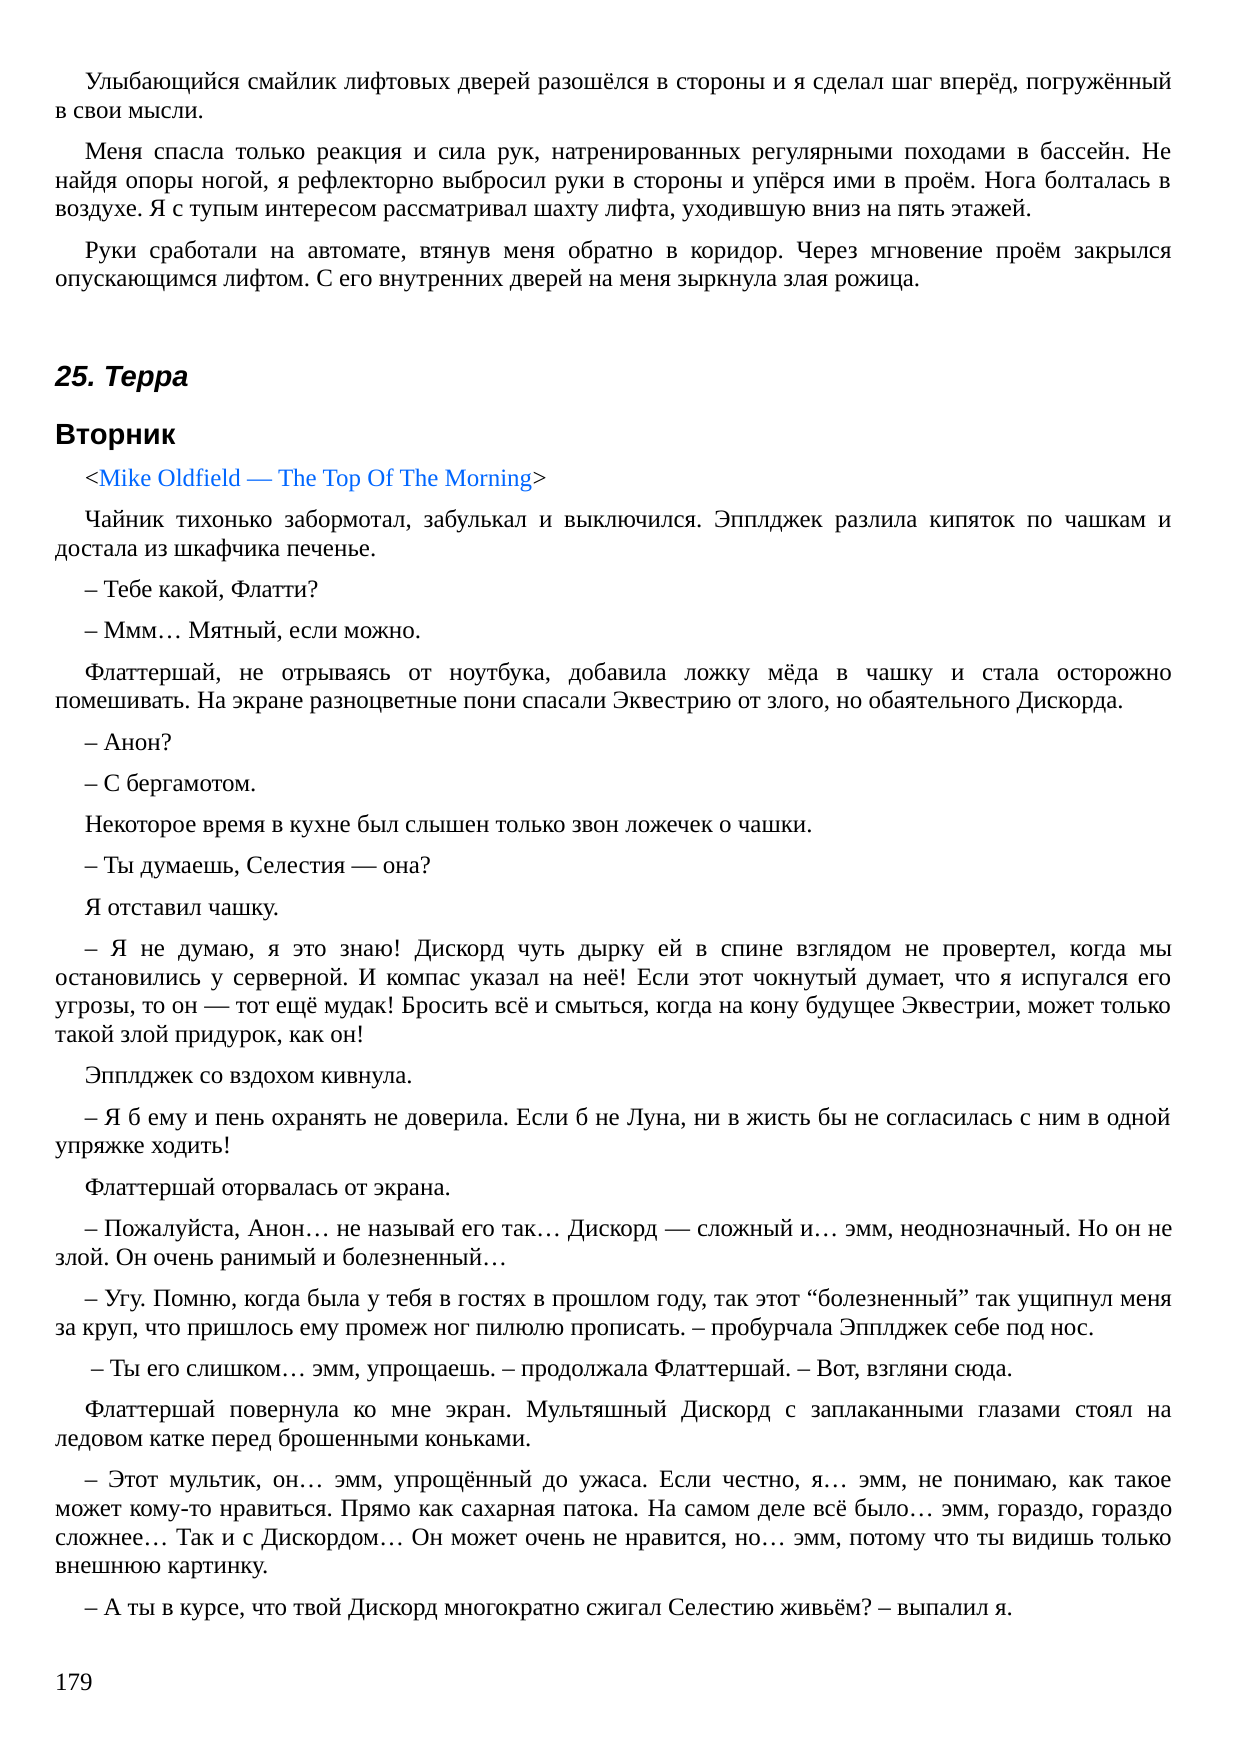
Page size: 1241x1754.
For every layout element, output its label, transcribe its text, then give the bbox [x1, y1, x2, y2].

text Некоторое время в кухне был слышен только звон ложечек о чашки. [55, 809, 1173, 838]
subtitle Вторник [55, 417, 1173, 451]
text – Этот мультик, он… эмм, упрощённый до ужаса. Если честно, я… эмм, не понимаю, как такое может кому-то нравиться. Прямо как сахарная патока. На самом деле всё было… эмм, гораздо, гораздо сложнее… Так и с Дискордом… Он может очень не нравится, но… эмм, потому что ты видишь только внешнюю картинку. [55, 1464, 1173, 1579]
text – Я б ему и пень охранять не доверила. Если б не Луна, ни в жисть бы не согласилась с ним в одной упряжке ходить! [55, 1102, 1173, 1159]
text Я отставил чашку. [55, 892, 1173, 921]
text Руки сработали на автомате, втянув меня обратно в коридор. Через мгновение проём закрылся опускающимся лифтом. С его внутренних дверей на меня зыркнула злая рожица. [55, 235, 1173, 292]
text Флаттершай повернула ко мне экран. Мультяшный Дискорд с заплаканными глазами стоял на ледовом катке перед брошенными коньками. [55, 1394, 1173, 1452]
text – Ммм… Мятный, если можно. [55, 616, 1173, 644]
text – Я не думаю, я это знаю! Дискорд чуть дырку ей в спине взглядом не провертел, когда мы остановились у серверной. И компас указал на неё! Если этот чокнутый думает, что я испугался его угрозы, то он — тот ещё мудак! Бросить всё и смыться, когда на кону будущее Эквестрии, может только такой злой придурок, как он! [55, 933, 1173, 1048]
text Меня спасла только реакция и сила рук, натренированных регулярными походами в бассейн. Не найдя опоры ногой, я рефлекторно выбросил руки в стороны и упёрся ими в проём. Нога болталась в воздухе. Я с тупым интересом рассматривал шахту лифта, уходившую вниз на пять этажей. [55, 136, 1173, 222]
text – Ты его слишком… эмм, упрощаешь. – продолжала Флаттершай. – Вот, взгляни сюда. [55, 1353, 1173, 1382]
text – С бергамотом. [55, 768, 1173, 797]
text – Тебе какой, Флатти? [55, 574, 1173, 603]
text Флаттершай оторвалась от экрана. [55, 1172, 1173, 1201]
text Флаттершай, не отрываясь от ноутбука, добавила ложку мёда в чашку и стала осторожно помешивать. На экране разноцветные пони спасали Эквестрию от злого, но обаятельного Дискорда. [55, 657, 1173, 714]
text – Угу. Помню, когда была у тебя в гостях в прошлом году, так этот “болезненный” так ущипнул меня за круп, что пришлось ему промеж ног пилюлю прописать. – пробурчала Эпплджек себе под нос. [55, 1283, 1173, 1341]
text – Анон? [55, 727, 1173, 756]
text Улыбающийся смайлик лифтовых дверей разошёлся в стороны и я сделал шаг вперёд, погружённый в свои мысли. [55, 66, 1173, 123]
text – Пожалуйста, Анон… не называй его так… Дискорд — сложный и… эмм, неоднозначный. Но он не злой. Он очень ранимый и болезненный… [55, 1213, 1173, 1271]
subtitle 25. Терра [55, 358, 1173, 392]
text Чайник тихонько забормотал, забулькал и выключился. Эпплджек разлила кипяток по чашкам и достала из шкафчика печенье. [55, 504, 1173, 562]
text <Mike Oldfield — The Top Of The Morning> [55, 463, 1173, 492]
text – Ты думаешь, Селестия — она? [55, 851, 1173, 879]
text – А ты в курсе, что твой Дискорд многократно сжигал Селестию живьём? – выпалил я. [55, 1592, 1173, 1621]
text Эпплджек со вздохом кивнула. [55, 1061, 1173, 1089]
